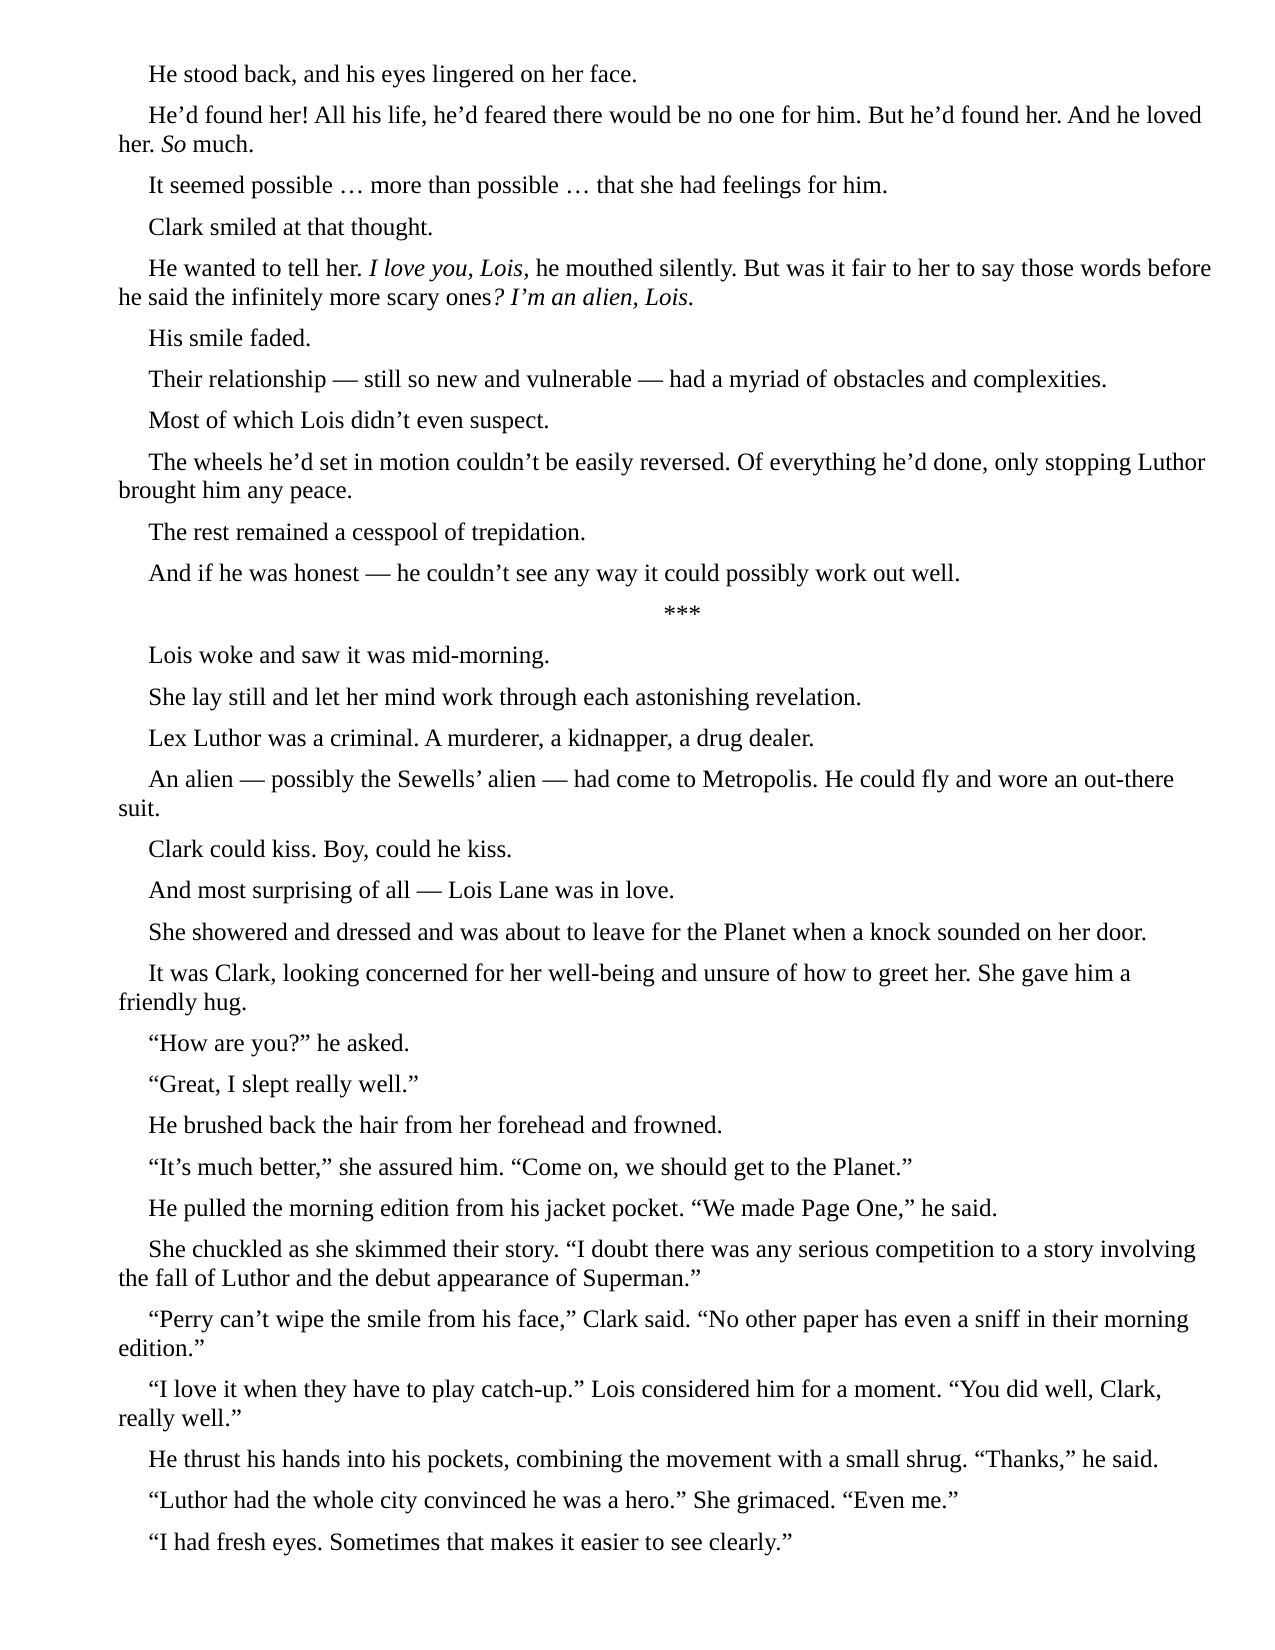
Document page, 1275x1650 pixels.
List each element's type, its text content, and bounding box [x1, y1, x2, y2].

text “I love it when they have to play catch-up.” Lois considered him for a moment. “You did well, Clark, really well.” [118, 1374, 1216, 1432]
text “Luthor had the whole city convinced he was a hero.” She grimaced. “Even me.” [118, 1485, 1216, 1514]
text Their relationship — still so new and vulnerable — had a myriad of obstacles and complexities. [118, 364, 1216, 393]
text She lay still and let her mind work through each astonishing revelation. [118, 682, 1216, 710]
text “Perry can’t wipe the smile from his face,” Clark said. “No other paper has even a sniff in their morning edition.” [118, 1304, 1216, 1362]
text He brushed back the hair from her forehead and frowned. [118, 1110, 1216, 1139]
text “It’s much better,” she assured him. “Come on, we should get to the Planet.” [118, 1152, 1216, 1180]
text An alien — possibly the Sewells’ alien — had come to Metropolis. He could fly and wore an out-there suit. [118, 764, 1216, 822]
text She showered and dressed and was about to leave for the Planet when a knock sounded on her door. [118, 917, 1216, 945]
text She chuckled as she skimmed their story. “I doubt there was any serious competition to a story involving the fall of Luthor and the debut appearance of Superman.” [118, 1234, 1216, 1292]
text It was Clark, looking concerned for her well-being and unsure of how to greet her. She gave him a friendly hug. [118, 958, 1216, 1015]
text Lex Luthor was a criminal. A murderer, a kidnapper, a drug dealer. [118, 723, 1216, 752]
text Clark could kiss. Boy, could he kiss. [118, 834, 1216, 863]
text “Great, I slept really well.” [118, 1069, 1216, 1098]
text *** [118, 599, 1216, 628]
text He wanted to tell her. I love you, Lois, he mouthed silently. But was it fair to her to say those words before he said the infinitely more scary ones? I’m an alien, Lois. [118, 253, 1216, 310]
text He pulled the morning edition from his jacket pocket. “We made Page One,” he said. [118, 1193, 1216, 1222]
text It seemed possible … more than possible … that she had feelings for him. [118, 170, 1216, 199]
text His smile faded. [118, 323, 1216, 352]
text Most of which Lois didn’t even suspect. [118, 405, 1216, 434]
text And most surprising of all — Lois Lane was in love. [118, 875, 1216, 904]
text He’d found her! All his life, he’d feared there would be no one for him. But he’d found her. And he loved her. So much. [118, 100, 1216, 158]
text “How are you?” he asked. [118, 1028, 1216, 1057]
text Clark smiled at that thought. [118, 212, 1216, 240]
text Lois woke and saw it was mid-morning. [118, 640, 1216, 669]
text The wheels he’d set in motion couldn’t be easily reversed. Of everything he’d done, only stopping Luthor brought him any peace. [118, 447, 1216, 504]
text “I had fresh eyes. Sometimes that makes it easier to see clearly.” [118, 1527, 1216, 1555]
text And if he was honest — he couldn’t see any way it could possibly work out well. [118, 558, 1216, 587]
text He thrust his hands into his pockets, combining the movement with a small shrug. “Thanks,” he said. [118, 1444, 1216, 1473]
text The rest remained a cesspool of trepidation. [118, 517, 1216, 545]
text He stood back, and his eyes lingered on her face. [118, 59, 1216, 88]
